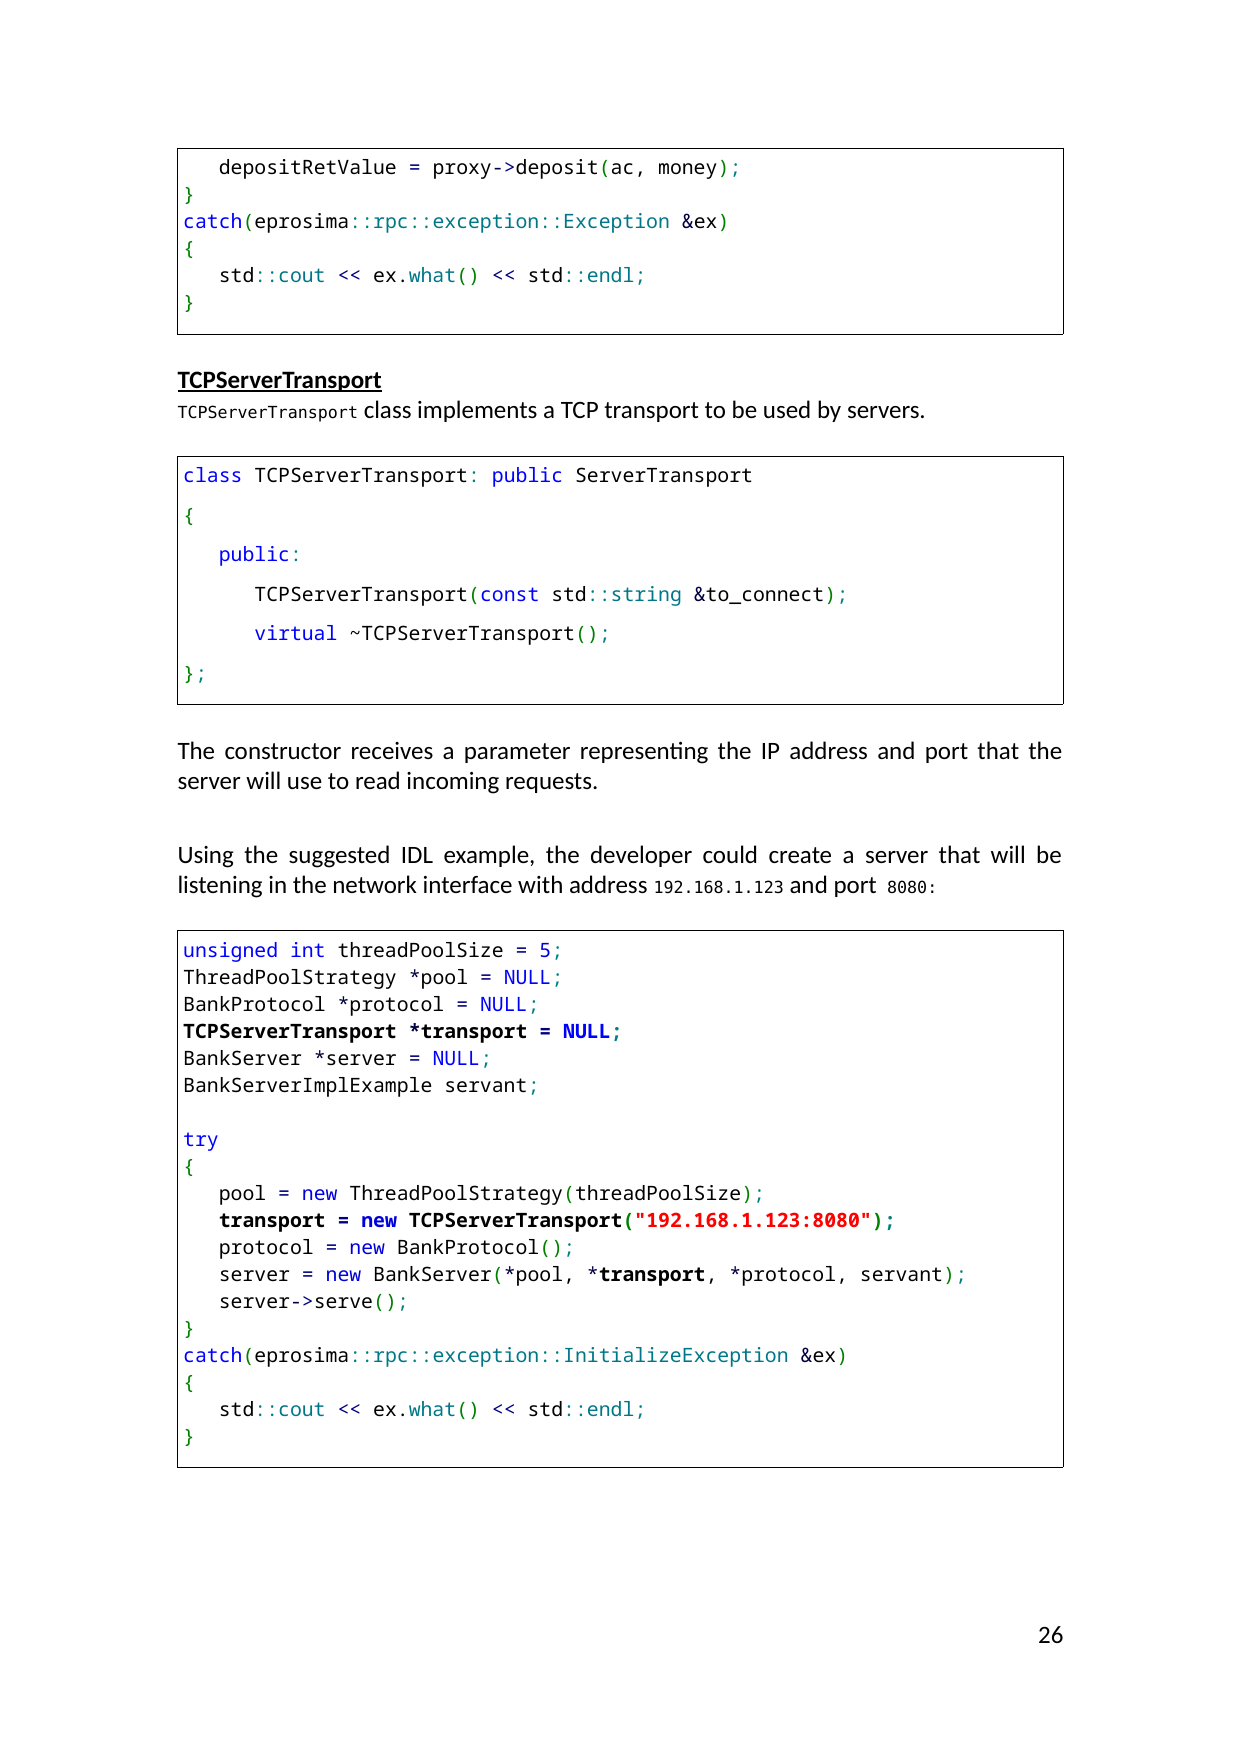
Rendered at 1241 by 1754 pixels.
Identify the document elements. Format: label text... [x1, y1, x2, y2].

text Using the suggested IDL example, the developer could create a server that will be listening in the network interface with address 192.168.1.123 and port 8080: [177, 839, 1063, 900]
table_header depositRetValue = proxy->deposit(ac, money); } catch(eprosima::rpc::exception::Exception &ex) { std::cout << ex.what() << std::endl; } [178, 149, 1063, 333]
table_header class TCPServerTransport: public ServerTransport { public: TCPServerTransport(const std::string &to_connect); virtual ~TCPServerTransport(); }; [178, 457, 1063, 704]
text TCPServerTransport class implements a TCP transport to be used by servers. [177, 395, 1063, 425]
text The constructor receives a parameter representing the IP address and port that the server will use to read incoming requests. [177, 735, 1063, 796]
table_header unsigned int threadPoolSize = 5; ThreadPoolStrategy *pool = NULL; BankProtocol *protocol = NULL; TCPServerTransport *transport = NULL; BankServer *server = NULL; BankServerImplExample servant; try { pool = new ThreadPoolStrategy(threadPoolSize); transport = new TCPServerTransport("192.168.1.123:8080"); protocol = new BankProtocol(); server = new BankServer(*pool, *transport, *protocol, servant); server->serve(); } catch(eprosima::rpc::exception::InitializeException &ex) { std::cout << ex.what() << std::endl; } [178, 931, 1063, 1467]
text TCPServerTransport [177, 364, 1063, 395]
